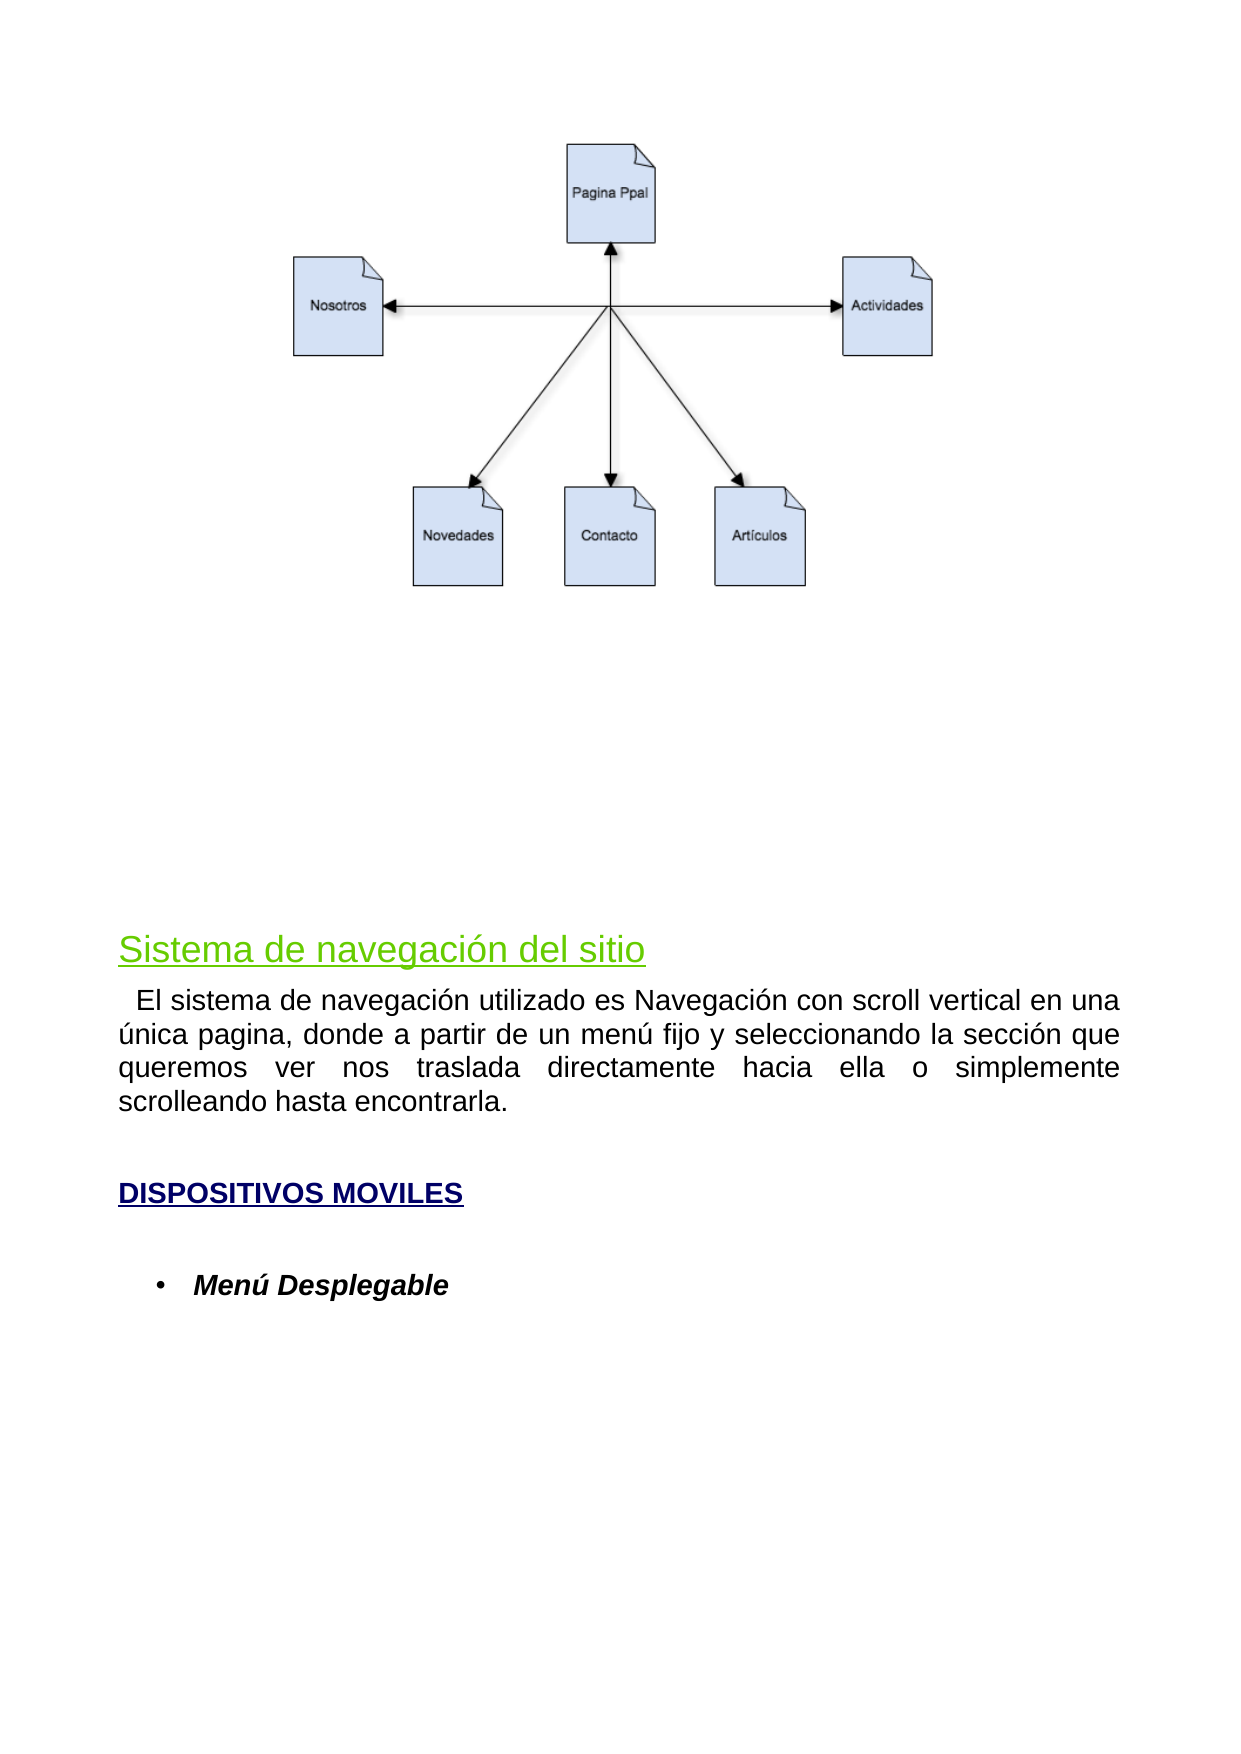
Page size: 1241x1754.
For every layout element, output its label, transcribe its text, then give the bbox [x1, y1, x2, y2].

picture [231, 118, 1009, 652]
list Menú Desplegable [156, 1268, 1122, 1302]
text El sistema de navegación utilizado es Navegación con scroll vertical en una única pagina, donde a partir de un menú fijo y seleccionando la sección que queremos ver nos traslada directamente hacia ella o simplemente scrolleando hasta encontrarla. [118, 983, 1122, 1117]
text DISPOSITIVOS MOVILES [118, 1176, 1122, 1209]
text Sistema de navegación del sitio [118, 928, 1122, 971]
